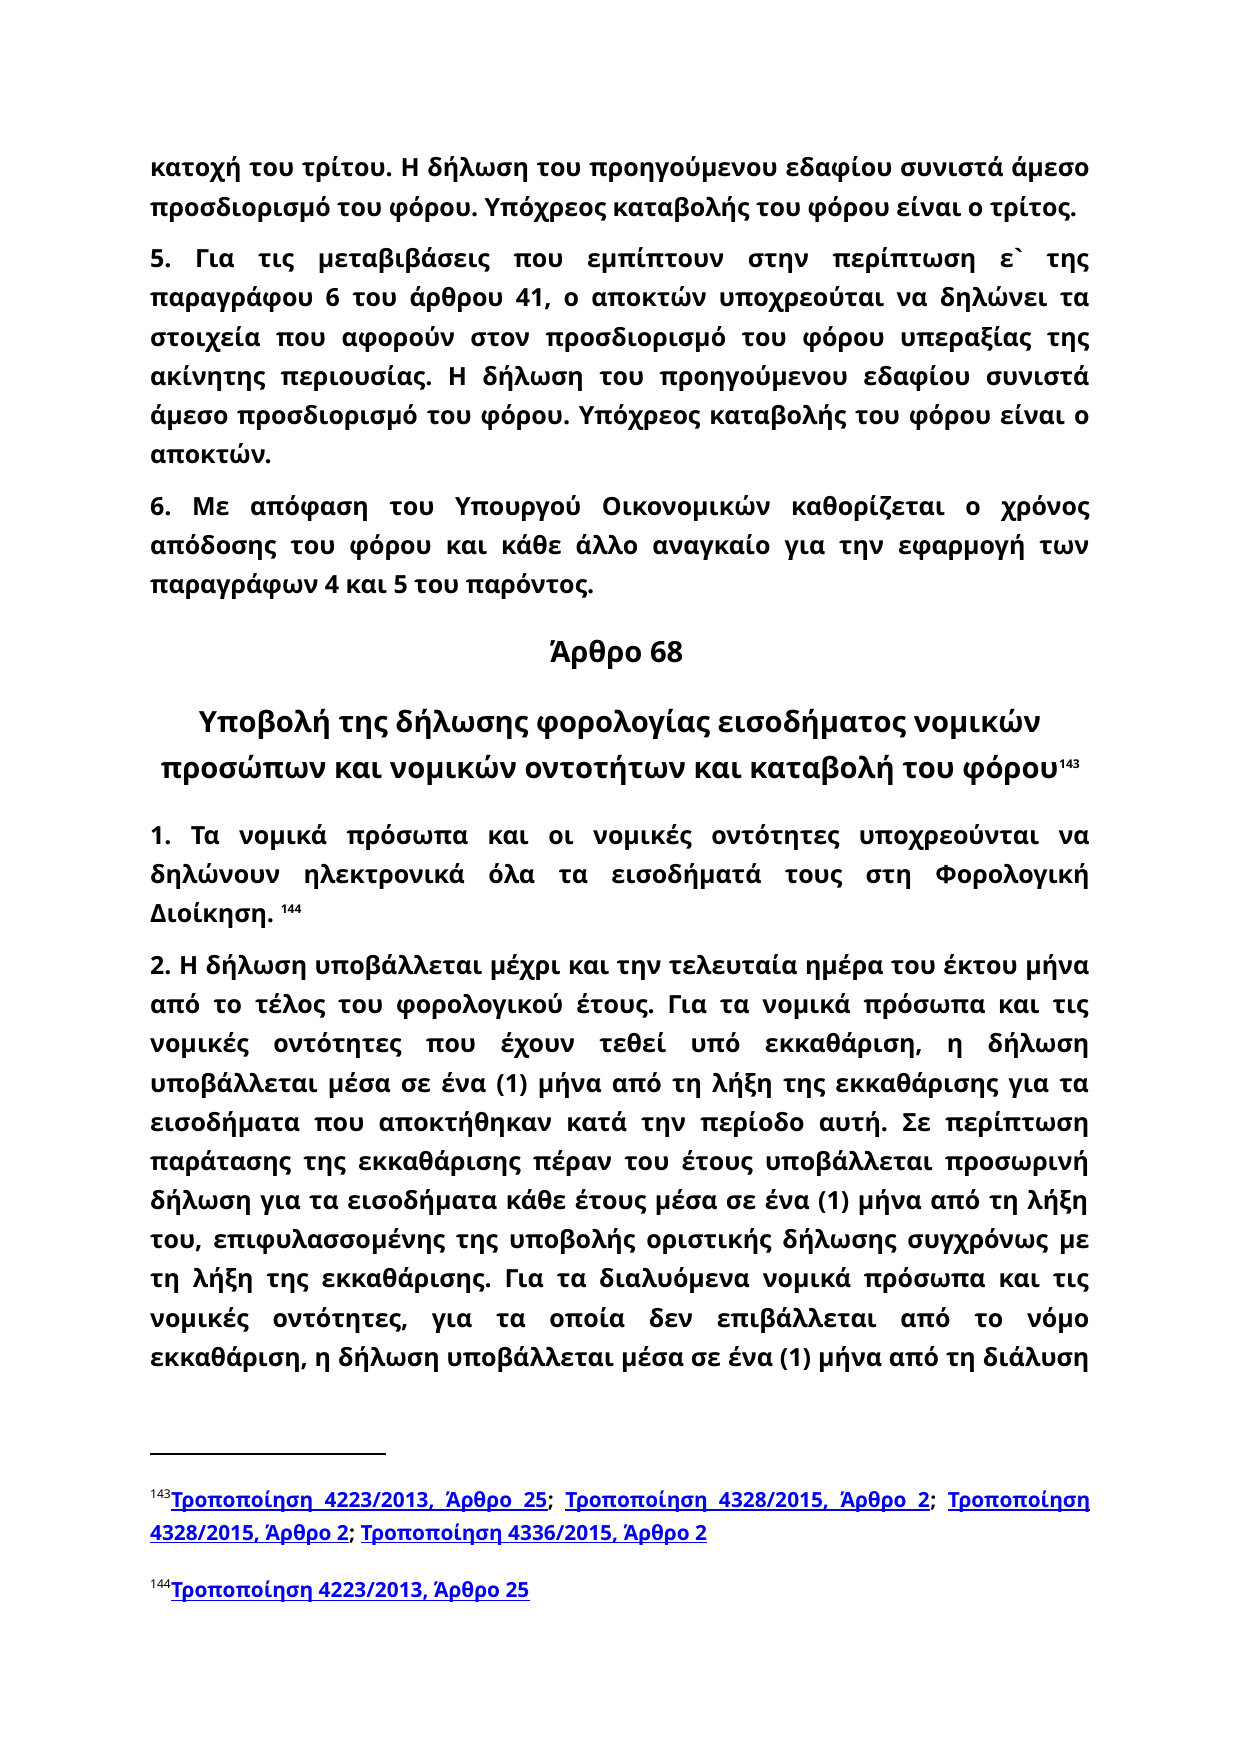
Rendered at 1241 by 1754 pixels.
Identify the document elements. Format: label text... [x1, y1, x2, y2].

text 2. Η δήλωση υποβάλλεται μέχρι και την τελευταία ημέρα του έκτου μήνα από το τέλος του φορολογικού έτους. Για τα νομικά πρόσωπα και τις νομικές οντότητες που έχουν τεθεί υπό εκκαθάριση, η δήλωση υποβάλλεται μέσα σε ένα (1) μήνα από τη λήξη της εκκαθάρισης για τα εισοδήματα που αποκτήθηκαν κατά την περίοδο αυτή. Σε περίπτωση παράτασης της εκκαθάρισης πέραν του έτους υποβάλλεται προσωρινή δήλωση για τα εισοδήματα κάθε έτους μέσα σε ένα (1) μήνα από τη λήξη του, επιφυλασσομένης της υποβολής οριστικής δήλωσης συγχρόνως με τη λήξη της εκκαθάρισης. Για τα διαλυόμενα νομικά πρόσωπα και τις νομικές οντότητες, για τα οποία δεν επιβάλλεται από το νόμο εκκαθάριση, η δήλωση υποβάλλεται μέσα σε ένα (1) μήνα από τη διάλυση [150, 948, 1090, 1373]
text 6. Με απόφαση του Υπουργού Οικονομικών καθορίζεται ο χρόνος απόδοσης του φόρου και κάθε άλλο αναγκαίο για την εφαρμογή των παραγράφων 4 και 5 του παρόντος. [150, 488, 1090, 601]
subtitle Υποβολή της δήλωσης φορολογίας εισοδήματος νομικών προσώπων και νομικών οντοτήτων και καταβολή του φόρου [150, 701, 1090, 787]
text 5. Για τις μεταβιβάσεις που εμπίπτουν στην περίπτωση ε` της παραγράφου 6 του άρθρου 41, ο αποκτών υποχρεούται να δηλώνει τα στοιχεία που αφορούν στον προσδιορισμό του φόρου υπεραξίας της ακίνητης περιουσίας. Η δήλωση του προηγούμενου εδαφίου συνιστά άμεσο προσδιορισμό του φόρου. Υπόχρεος καταβολής του φόρου είναι ο αποκτών. [150, 241, 1090, 471]
subtitle Άρθρο 68 [150, 631, 1090, 671]
text 1. Τα νομικά πρόσωπα και οι νομικές οντότητες υποχρεούνται να δηλώνουν ηλεκτρονικά όλα τα εισοδήματά τους στη Φορολογική Διοίκηση. [150, 818, 1090, 930]
text Τροποποίηση 4223/2013, Άρθρο 25 [150, 1576, 1090, 1604]
text κατοχή του τρίτου. Η δήλωση του προηγούμενου εδαφίου συνιστά άμεσο προσδιορισμό του φόρου. Υπόχρεος καταβολής του φόρου είναι ο τρίτος. [150, 150, 1090, 223]
text Τροποποίηση 4223/2013, Άρθρο 25; Τροποποίηση 4328/2015, Άρθρο 2; Τροποποίηση 4328/2015, Άρθρο 2; Τροποποίηση 4336/2015, Άρθρο 2 [150, 1485, 1090, 1546]
